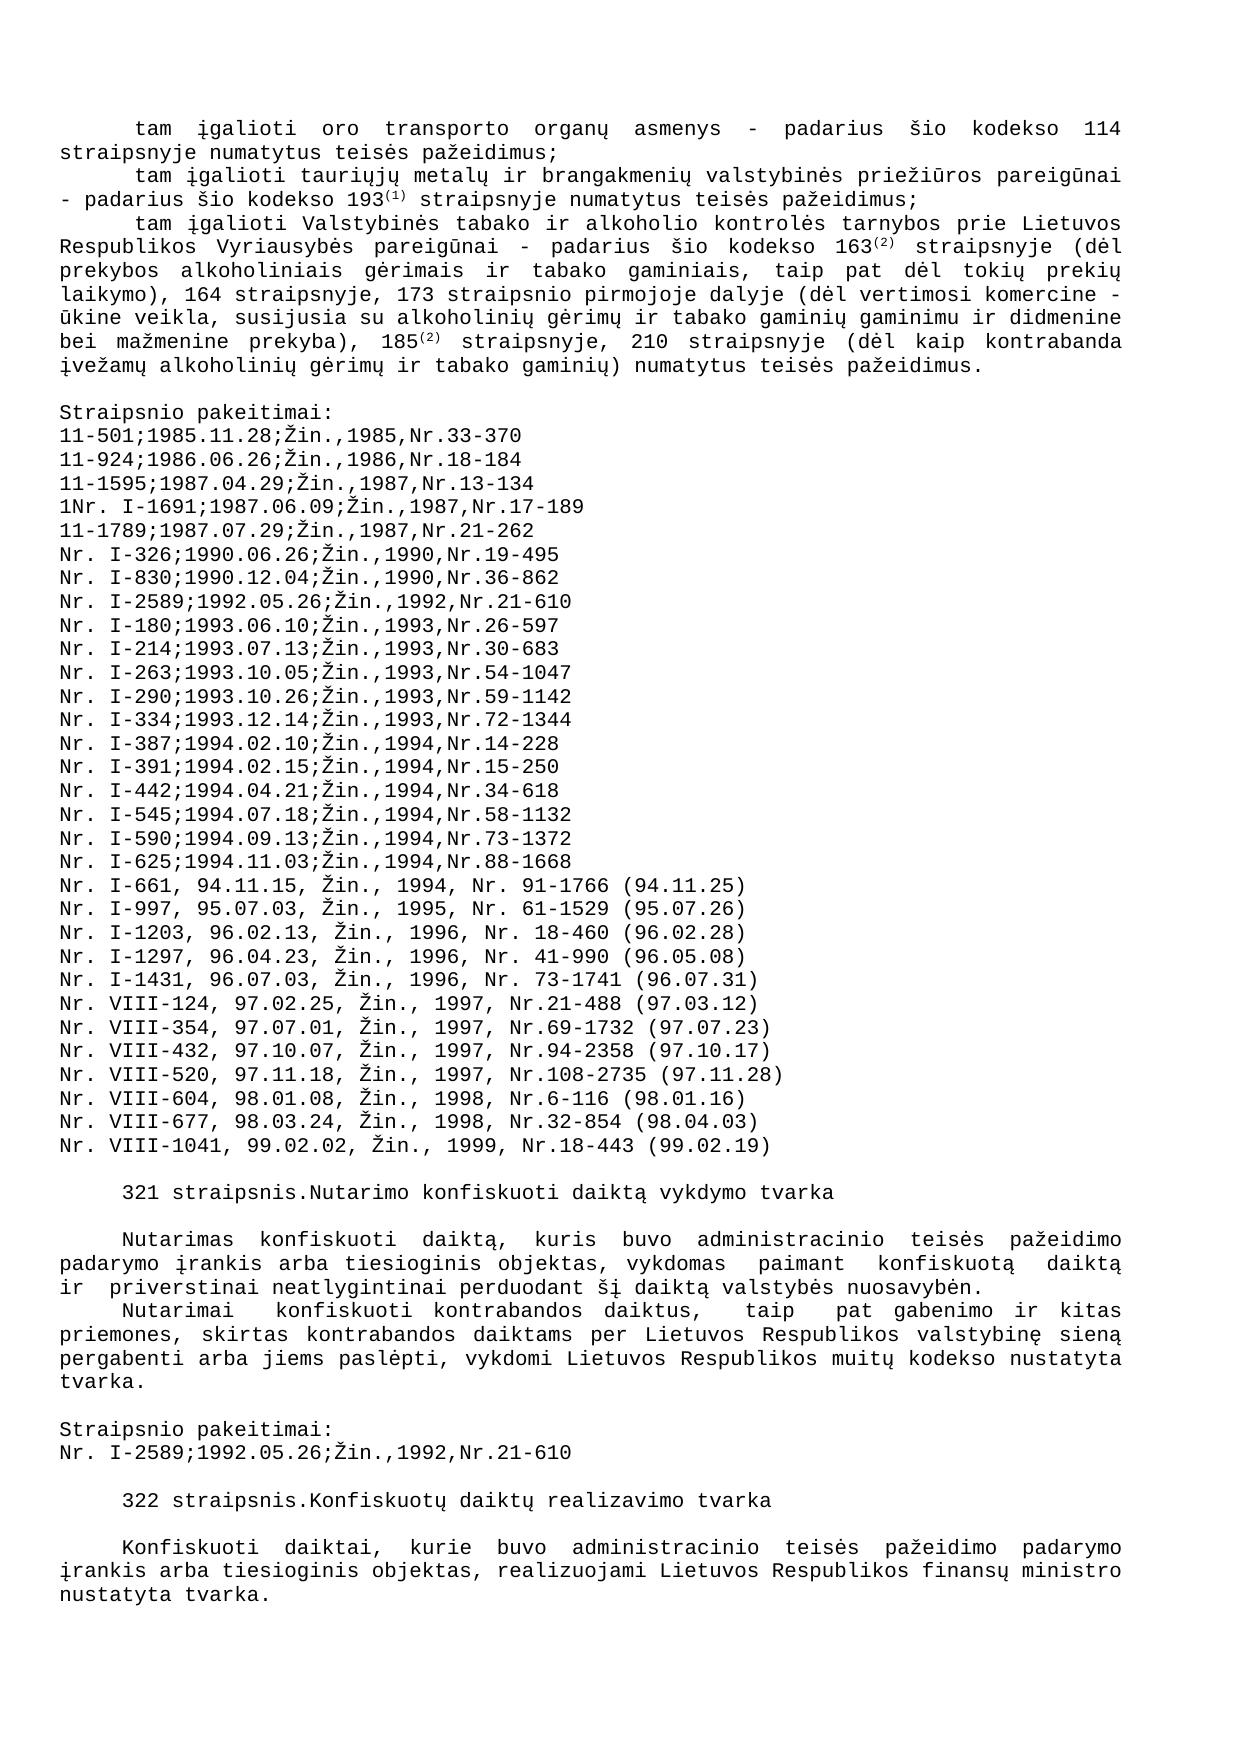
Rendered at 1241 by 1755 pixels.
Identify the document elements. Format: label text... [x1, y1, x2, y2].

text Nr. VIII-124, 97.02.25, Žin., 1997, Nr.21-488 (97.03.12) [59, 993, 1122, 1017]
text Nr. I-2589;1992.05.26;Žin.,1992,Nr.21-610 [59, 591, 1122, 615]
text Straipsnio pakeitimai: [59, 1419, 1122, 1442]
text Konfiskuoti daiktai, kurie buvo administracinio teisės pažeidimo padarymo įrankis arba tiesioginis objektas, realizuojami Lietuvos Respublikos finansų ministro nustatyta tvarka. [59, 1537, 1122, 1608]
text Nr. I-290;1993.10.26;Žin.,1993,Nr.59-1142 [59, 686, 1122, 709]
text Nr. I-1431, 96.07.03, Žin., 1996, Nr. 73-1741 (96.07.31) [59, 969, 1122, 993]
text Straipsnio pakeitimai: [59, 402, 1122, 426]
text Nr. I-334;1993.12.14;Žin.,1993,Nr.72-1344 [59, 709, 1122, 733]
text Nr. I-180;1993.06.10;Žin.,1993,Nr.26-597 [59, 615, 1122, 638]
text tam įgalioti oro transporto organų asmenys - padarius šio kodekso 114 straipsnyje numatytus teisės pažeidimus; [59, 118, 1122, 165]
text Nr. I-326;1990.06.26;Žin.,1990,Nr.19-495 [59, 544, 1122, 567]
text 1Nr. I-1691;1987.06.09;Žin.,1987,Nr.17-189 [59, 496, 1122, 520]
text Nr. VIII-432, 97.10.07, Žin., 1997, Nr.94-2358 (97.10.17) [59, 1040, 1122, 1064]
text Nr. I-661, 94.11.15, Žin., 1994, Nr. 91-1766 (94.11.25) [59, 875, 1122, 898]
text 322 straipsnis.Konfiskuotų daiktų realizavimo tvarka [59, 1489, 1122, 1513]
text Nr. VIII-604, 98.01.08, Žin., 1998, Nr.6-116 (98.01.16) [59, 1088, 1122, 1111]
text Nutarimai konfiskuoti kontrabandos daiktus, taip pat gabenimo ir kitas priemones, skirtas kontrabandos daiktams per Lietuvos Respublikos valstybinę sieną pergabenti arba jiems paslėpti, vykdomi Lietuvos Respublikos muitų kodekso nustatyta tvarka. [59, 1300, 1122, 1395]
text 11-1789;1987.07.29;Žin.,1987,Nr.21-262 [59, 520, 1122, 544]
text tam įgalioti Valstybinės tabako ir alkoholio kontrolės tarnybos prie Lietuvos Respublikos Vyriausybės pareigūnai - padarius šio kodekso 163(2) straipsnyje (dėl prekybos alkoholiniais gėrimais ir tabako gaminiais, taip pat dėl tokių prekių laikymo), 164 straipsnyje, 173 straipsnio pirmojoje dalyje (dėl vertimosi komercine - ūkine veikla, susijusia su alkoholinių gėrimų ir tabako gaminių gaminimu ir didmenine bei mažmenine prekyba), 185(2) straipsnyje, 210 straipsnyje (dėl kaip kontrabanda įvežamų alkoholinių gėrimų ir tabako gaminių) numatytus teisės pažeidimus. [59, 213, 1122, 378]
text Nr. I-2589;1992.05.26;Žin.,1992,Nr.21-610 [59, 1442, 1122, 1466]
text Nr. I-590;1994.09.13;Žin.,1994,Nr.73-1372 [59, 827, 1122, 851]
text Nr. I-442;1994.04.21;Žin.,1994,Nr.34-618 [59, 780, 1122, 804]
text Nr. I-625;1994.11.03;Žin.,1994,Nr.88-1668 [59, 851, 1122, 875]
text Nutarimas konfiskuoti daiktą, kuris buvo administracinio teisės pažeidimo padarymo įrankis arba tiesioginis objektas, vykdomas paimant konfiskuotą daiktą ir priverstinai neatlygintinai perduodant šį daiktą valstybės nuosavybėn. [59, 1229, 1122, 1300]
text Nr. VIII-1041, 99.02.02, Žin., 1999, Nr.18-443 (99.02.19) [59, 1135, 1122, 1158]
text Nr. I-1203, 96.02.13, Žin., 1996, Nr. 18-460 (96.02.28) [59, 922, 1122, 946]
text 11-924;1986.06.26;Žin.,1986,Nr.18-184 [59, 449, 1122, 473]
text 11-1595;1987.04.29;Žin.,1987,Nr.13-134 [59, 473, 1122, 496]
text Nr. VIII-354, 97.07.01, Žin., 1997, Nr.69-1732 (97.07.23) [59, 1017, 1122, 1040]
text Nr. I-214;1993.07.13;Žin.,1993,Nr.30-683 [59, 638, 1122, 662]
text Nr. VIII-520, 97.11.18, Žin., 1997, Nr.108-2735 (97.11.28) [59, 1064, 1122, 1088]
text tam įgalioti tauriųjų metalų ir brangakmenių valstybinės priežiūros pareigūnai - padarius šio kodekso 193(1) straipsnyje numatytus teisės pažeidimus; [59, 165, 1122, 213]
text Nr. I-1297, 96.04.23, Žin., 1996, Nr. 41-990 (96.05.08) [59, 946, 1122, 969]
text Nr. I-545;1994.07.18;Žin.,1994,Nr.58-1132 [59, 804, 1122, 827]
text 321 straipsnis.Nutarimo konfiskuoti daiktą vykdymo tvarka [59, 1182, 1122, 1206]
text Nr. I-830;1990.12.04;Žin.,1990,Nr.36-862 [59, 567, 1122, 591]
text Nr. VIII-677, 98.03.24, Žin., 1998, Nr.32-854 (98.04.03) [59, 1111, 1122, 1135]
text Nr. I-387;1994.02.10;Žin.,1994,Nr.14-228 [59, 733, 1122, 757]
text 11-501;1985.11.28;Žin.,1985,Nr.33-370 [59, 426, 1122, 449]
text Nr. I-391;1994.02.15;Žin.,1994,Nr.15-250 [59, 757, 1122, 780]
text Nr. I-997, 95.07.03, Žin., 1995, Nr. 61-1529 (95.07.26) [59, 898, 1122, 922]
text Nr. I-263;1993.10.05;Žin.,1993,Nr.54-1047 [59, 662, 1122, 686]
